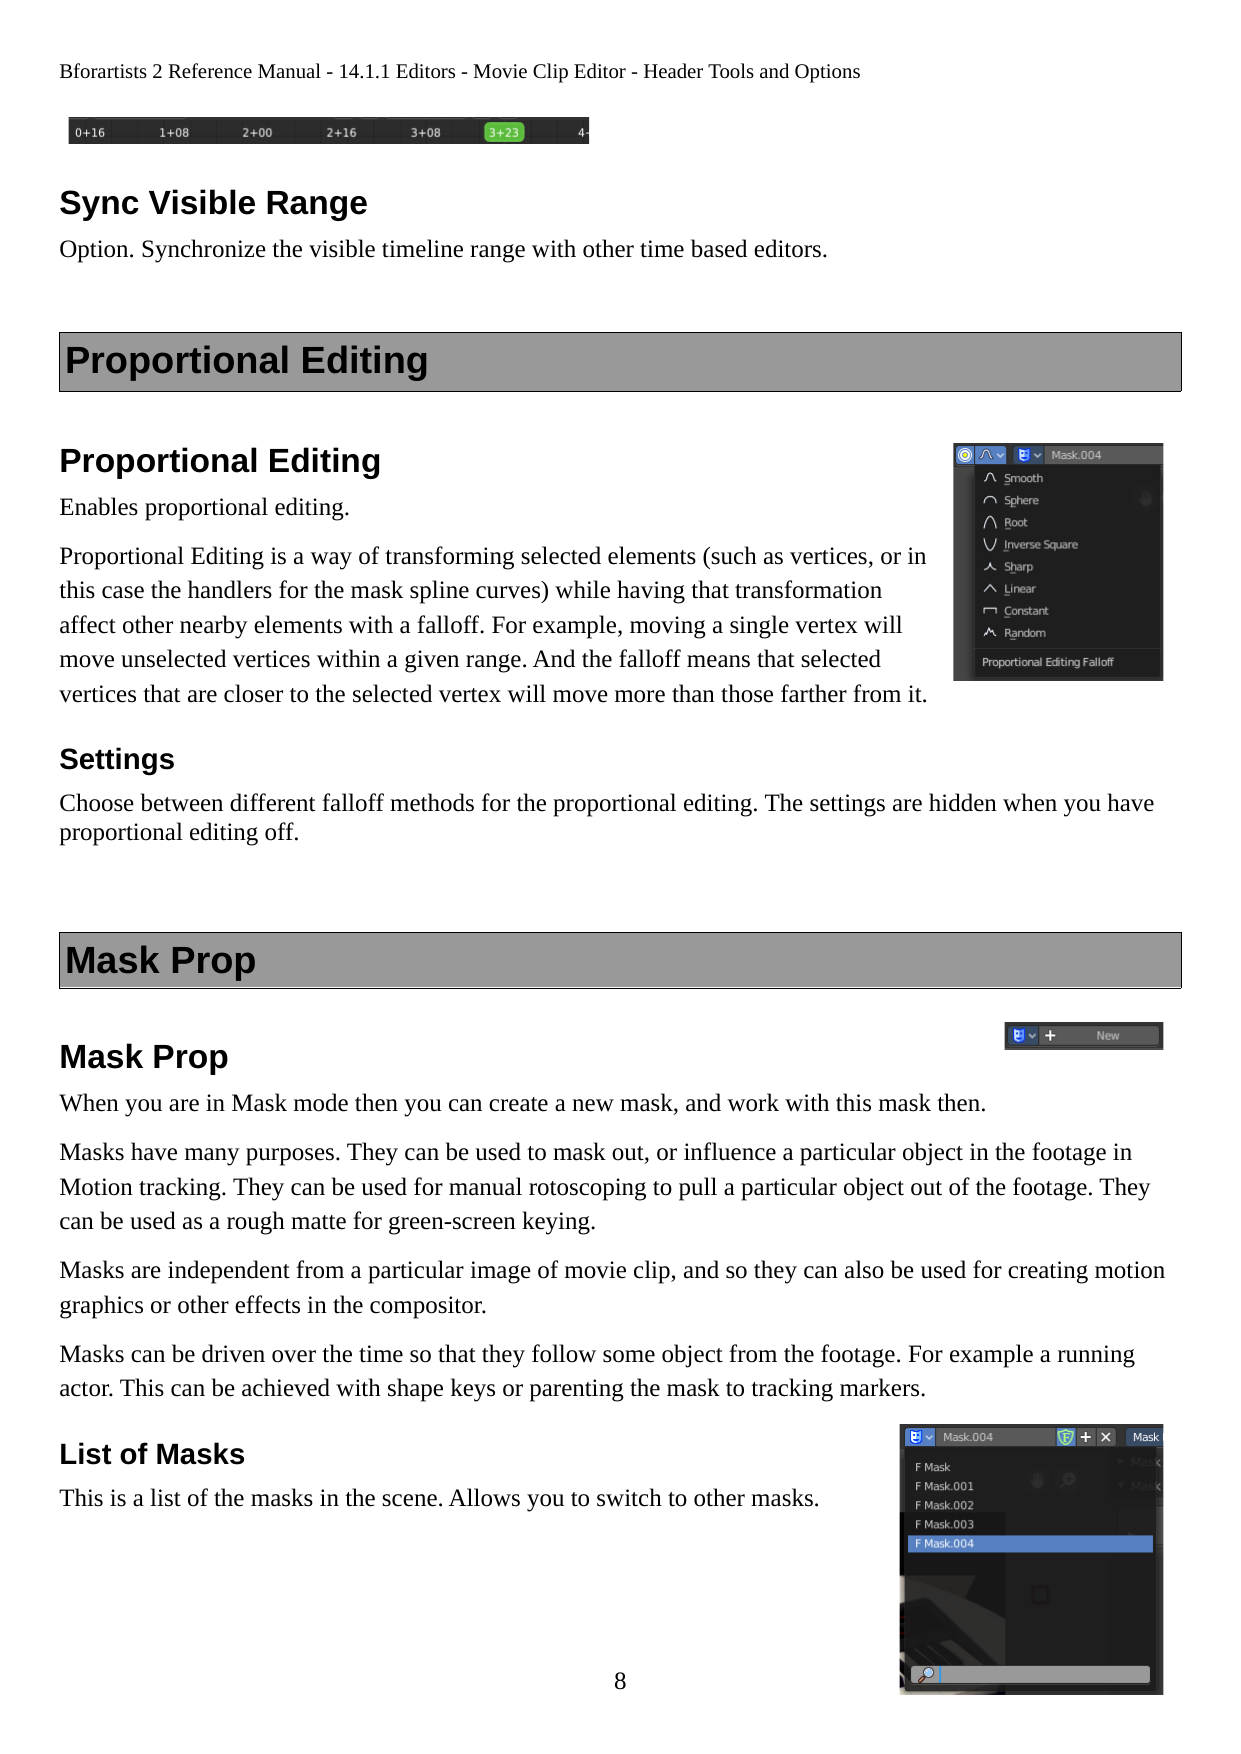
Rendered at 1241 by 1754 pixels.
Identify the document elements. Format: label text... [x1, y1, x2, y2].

text Option. Synchronize the visible timeline range with other time based editors. [59, 234, 1181, 262]
subtitle List of Masks [59, 1437, 899, 1471]
picture [1004, 1022, 1164, 1050]
subtitle Proportional Editing [59, 441, 1181, 479]
text Proportional Editing is a way of transforming selected elements (such as vertices, or in this case the handlers for the mask spline curves) while having that transformation affect other nearby elements with a falloff. For example, moving a single vertex will move unselected vertices within a given range. And the falloff means that selected vertices that are closer to the selected vertex will move more than those farther from it. [59, 541, 1181, 707]
text This is a list of the masks in the scene. Allows you to switch to other masks. [59, 1483, 899, 1512]
table_header Proportional Editing [60, 333, 1181, 391]
subtitle [1164, 1437, 1181, 1471]
subtitle Settings [59, 742, 1181, 776]
subtitle Mask Prop [59, 1037, 1181, 1076]
subtitle Sync Visible Range [59, 182, 1181, 221]
text Choose between different falloff methods for the proportional editing. The settings are hidden when you have proportional editing off. [59, 788, 1181, 846]
text When you are in Mask mode then you can create a new mask, and work with this mask then. [59, 1088, 1181, 1117]
text Masks have many purposes. They can be used to mask out, or influence a particular object in the footage in Motion tracking. They can be used for manual rotoscoping to pull a particular object out of the footage. They can be used as a rough matte for green-screen keying. [59, 1137, 1181, 1235]
picture [953, 443, 1164, 681]
picture [68, 117, 590, 144]
text Masks can be driven over the time so that they follow some object from the footage. For example a running actor. This can be achieved with shape keys or parenting the mask to tracking markers. [59, 1339, 1181, 1402]
picture [899, 1424, 1164, 1695]
table_header Mask Prop [60, 933, 1181, 987]
text Enables proportional editing. [59, 492, 953, 520]
text Masks are independent from a particular image of movie clip, and so they can also be used for creating motion graphics or other effects in the compositor. [59, 1255, 1181, 1319]
